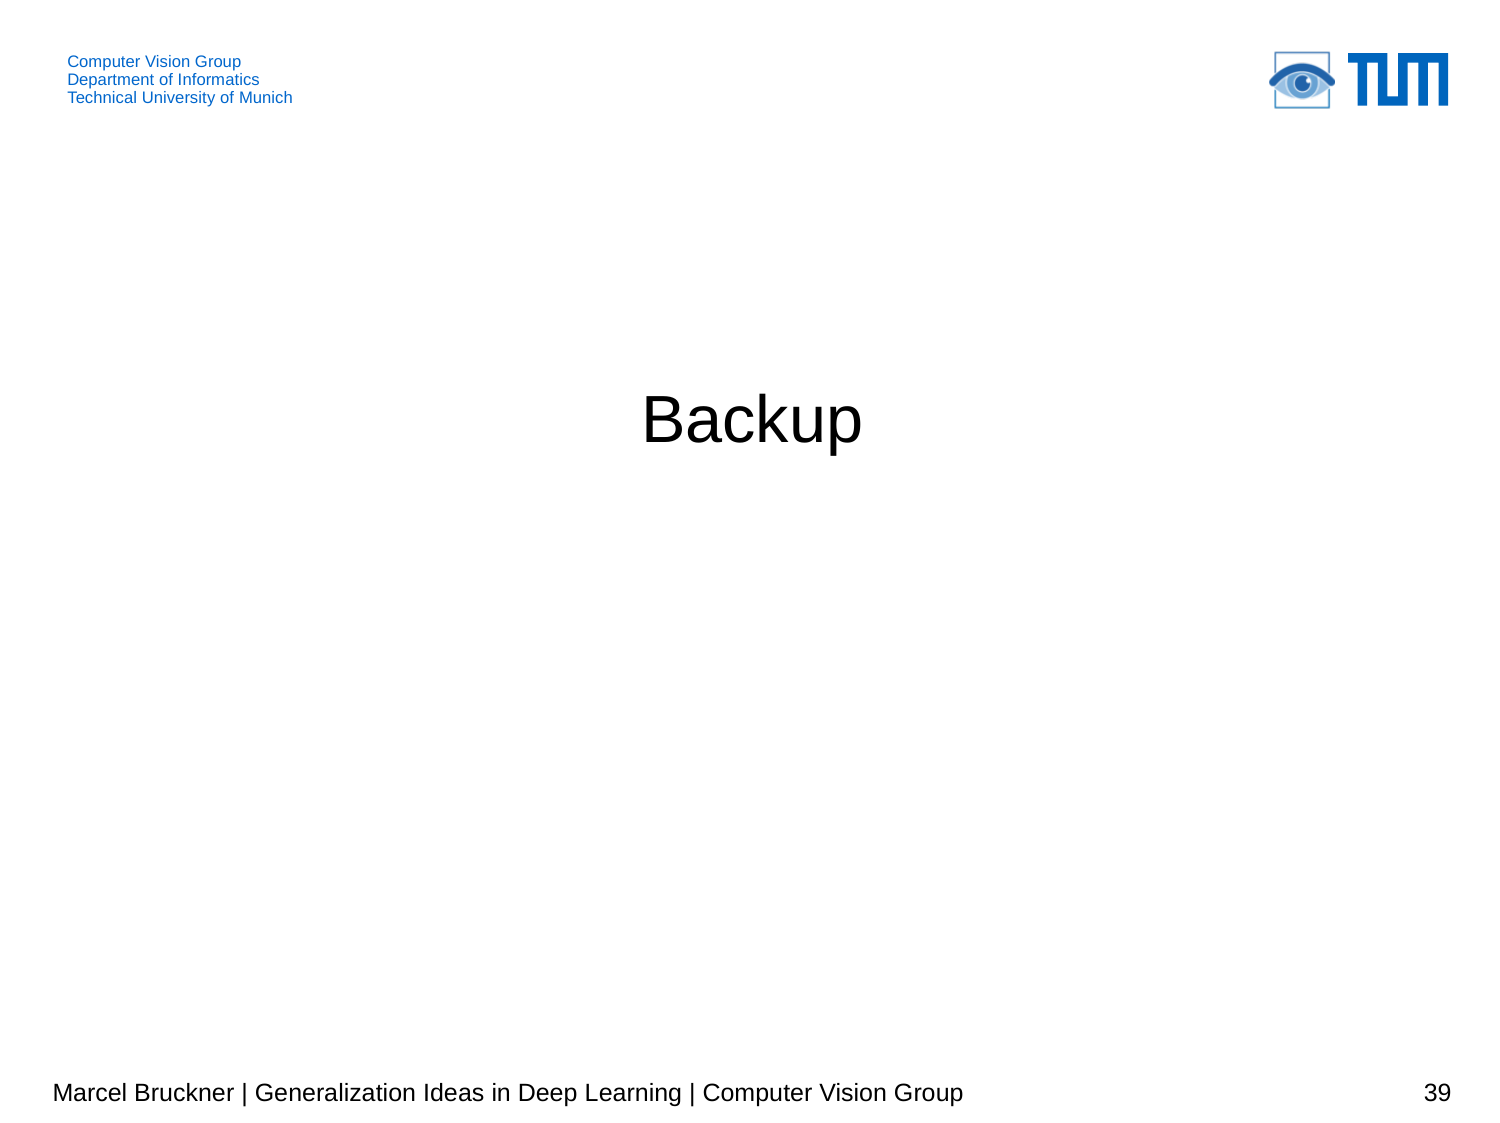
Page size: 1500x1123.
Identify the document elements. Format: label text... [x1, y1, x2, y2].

picture [1269, 47, 1335, 113]
subtitle Backup [52, 330, 1453, 508]
